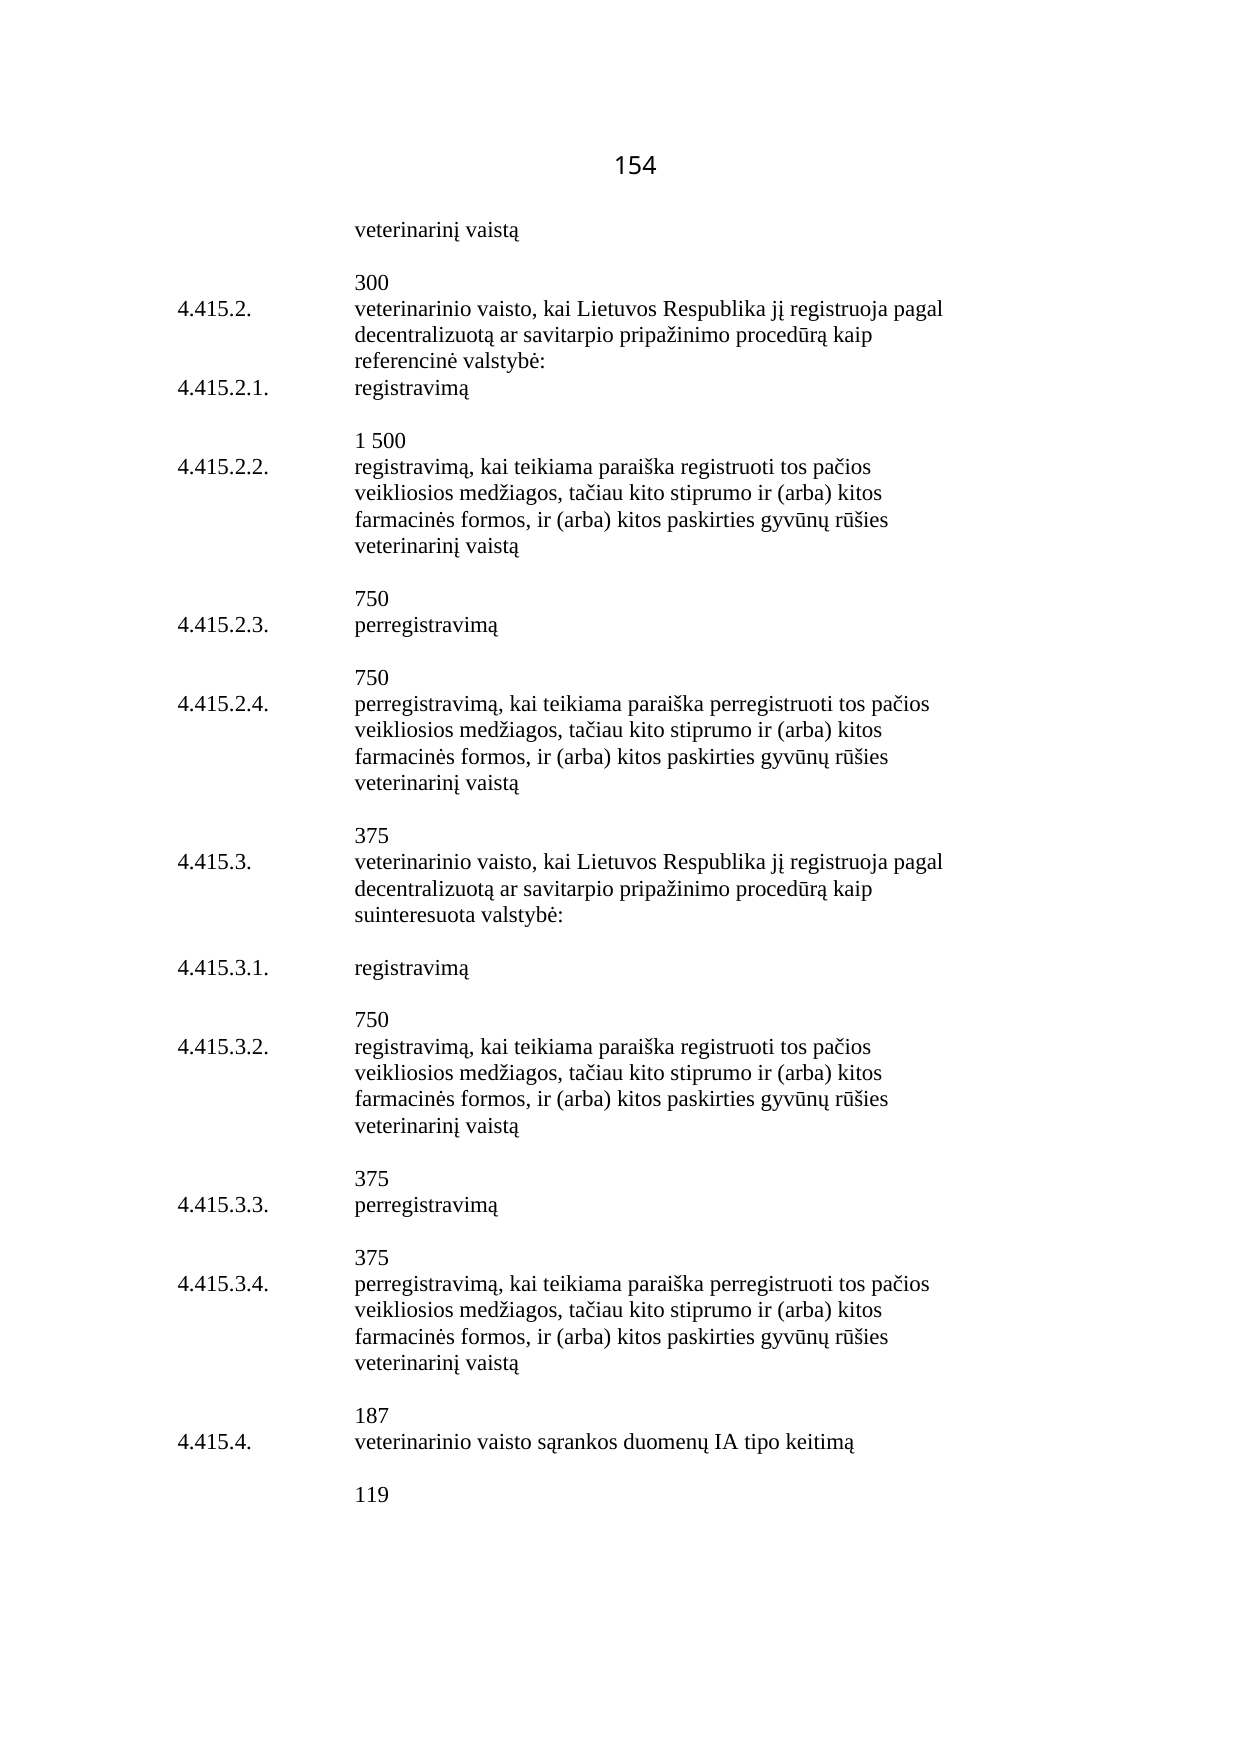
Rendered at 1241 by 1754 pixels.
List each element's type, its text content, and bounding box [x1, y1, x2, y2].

text veterinarinį vaistą 375 [354, 1112, 945, 1191]
text 4.415.3.4. perregistravimą, kai teikiama paraiška perregistruoti tos pačios [177, 1270, 945, 1296]
text 4.415.3. veterinarinio vaisto, kai Lietuvos Respublika jį registruoja pagal [177, 848, 945, 875]
text 4.415.3.1. registravimą 750 [177, 954, 945, 1033]
text decentralizuotą ar savitarpio pripažinimo procedūrą kaip [354, 321, 945, 348]
text farmacinės formos, ir (arba) kitos paskirties gyvūnų rūšies [354, 1086, 945, 1112]
text 4.415.2.3. perregistravimą 750 [177, 611, 945, 690]
text referencinė valstybė: [354, 348, 945, 374]
text 4.415.2.1. registravimą 1 500 [177, 374, 945, 453]
text 4.415.3.2. registravimą, kai teikiama paraiška registruoti tos pačios [177, 1033, 945, 1059]
text veterinarinį vaistą 375 [354, 769, 945, 848]
text veikliosios medžiagos, tačiau kito stiprumo ir (arba) kitos [354, 717, 945, 743]
text suinteresuota valstybė: [354, 901, 945, 954]
text veikliosios medžiagos, tačiau kito stiprumo ir (arba) kitos [354, 1296, 945, 1323]
text veterinarinį vaistą 750 [354, 532, 945, 611]
text farmacinės formos, ir (arba) kitos paskirties gyvūnų rūšies [354, 506, 945, 532]
text decentralizuotą ar savitarpio pripažinimo procedūrą kaip [354, 875, 945, 901]
text veterinarinį vaistą 300 [354, 216, 945, 295]
text 4.415.2. veterinarinio vaisto, kai Lietuvos Respublika jį registruoja pagal [177, 295, 945, 321]
text veikliosios medžiagos, tačiau kito stiprumo ir (arba) kitos [354, 479, 945, 506]
text veterinarinį vaistą 187 [354, 1349, 945, 1428]
text 4.415.2.4. perregistravimą, kai teikiama paraiška perregistruoti tos pačios [177, 690, 945, 717]
text farmacinės formos, ir (arba) kitos paskirties gyvūnų rūšies [354, 743, 945, 769]
text 4.415.3.3. perregistravimą 375 [177, 1191, 945, 1270]
text farmacinės formos, ir (arba) kitos paskirties gyvūnų rūšies [354, 1323, 945, 1349]
text 4.415.2.2. registravimą, kai teikiama paraiška registruoti tos pačios [177, 453, 945, 479]
text veikliosios medžiagos, tačiau kito stiprumo ir (arba) kitos [354, 1059, 945, 1086]
text 4.415.4. veterinarinio vaisto sąrankos duomenų IA tipo keitimą 119 [177, 1428, 945, 1507]
